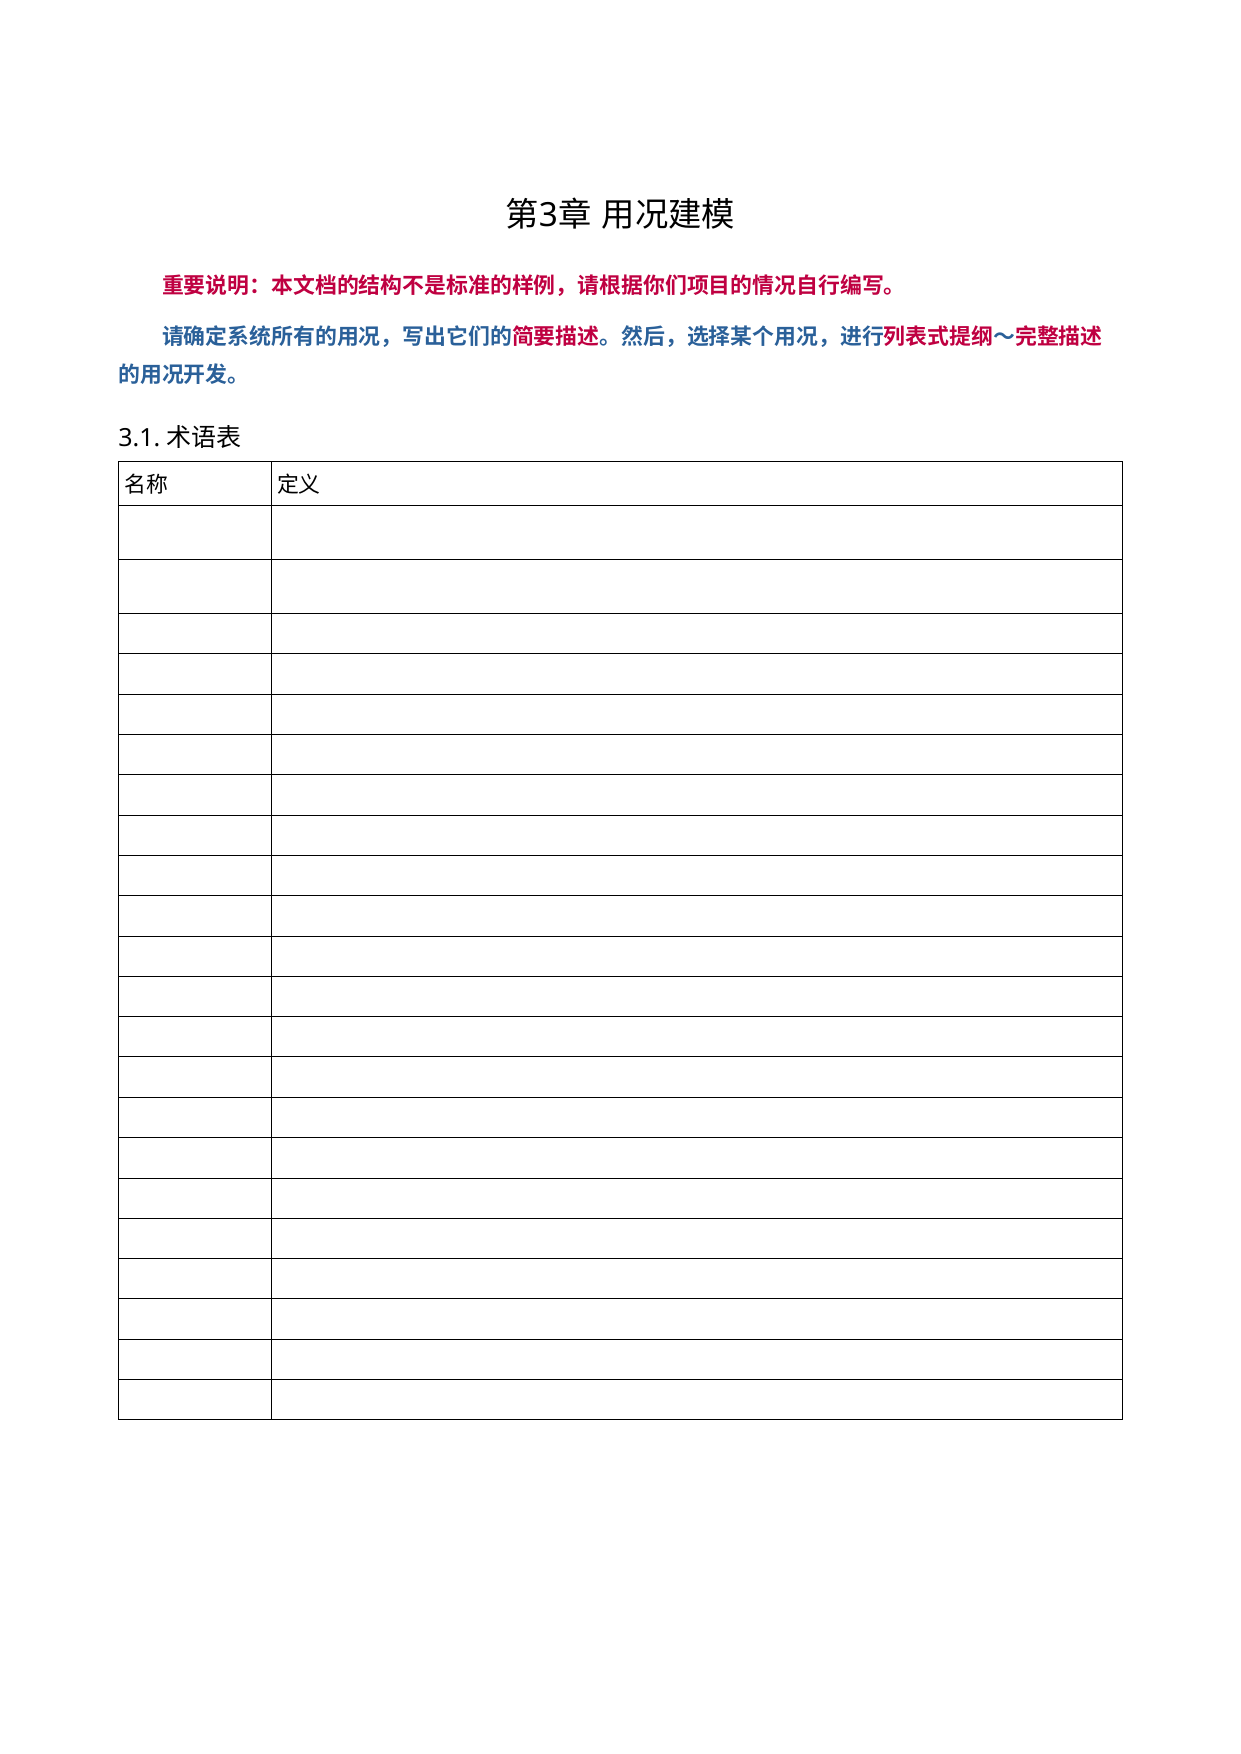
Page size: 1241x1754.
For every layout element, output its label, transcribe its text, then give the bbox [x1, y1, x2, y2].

table_cell [119, 1057, 271, 1097]
table_header 名称 [119, 462, 271, 504]
table_cell [119, 896, 271, 936]
table_cell [119, 614, 271, 653]
table_cell [272, 775, 1122, 814]
table_cell [272, 1179, 1122, 1218]
table_cell [119, 977, 271, 1016]
table_cell [119, 816, 271, 855]
table_cell [272, 1098, 1122, 1137]
subtitle 术语表 [118, 418, 1122, 454]
table_cell [119, 654, 271, 694]
table_cell [272, 1380, 1122, 1419]
table_cell [272, 1138, 1122, 1177]
table_cell [119, 506, 271, 559]
table_cell [272, 654, 1122, 694]
table_cell [119, 560, 271, 613]
table_cell [119, 1017, 271, 1056]
table_cell [119, 1259, 271, 1298]
table_cell [272, 614, 1122, 653]
table_cell [119, 695, 271, 734]
table_header 定义 [272, 462, 1122, 504]
table_cell [272, 977, 1122, 1016]
text 请确定系统所有的用况，写出它们的简要描述。然后，选择某个用况，进行列表式提纲～完整描述的用况开发。 [118, 319, 1122, 389]
table_cell [272, 1259, 1122, 1298]
table_cell [119, 1098, 271, 1137]
table_cell [119, 1299, 271, 1339]
table_cell [119, 937, 271, 976]
table_cell [119, 1138, 271, 1177]
table_cell [272, 1017, 1122, 1056]
table_cell [272, 856, 1122, 895]
table_cell [119, 1179, 271, 1218]
table_cell [119, 775, 271, 814]
table_cell [119, 1340, 271, 1379]
table_cell [272, 1340, 1122, 1379]
table_cell [272, 695, 1122, 734]
table_cell [119, 1380, 271, 1419]
subtitle 用况建模 [118, 188, 1122, 236]
table_cell [272, 816, 1122, 855]
table_cell [119, 856, 271, 895]
table_cell [119, 1219, 271, 1258]
table_cell [272, 560, 1122, 613]
table_cell [272, 735, 1122, 774]
table_cell [272, 937, 1122, 976]
table_cell [272, 1057, 1122, 1097]
table_cell [272, 1219, 1122, 1258]
text 重要说明：本文档的结构不是标准的样例，请根据你们项目的情况自行编写。 [118, 268, 1122, 300]
table_cell [272, 506, 1122, 559]
table_cell [272, 896, 1122, 936]
table_cell [272, 1299, 1122, 1339]
table_cell [119, 735, 271, 774]
